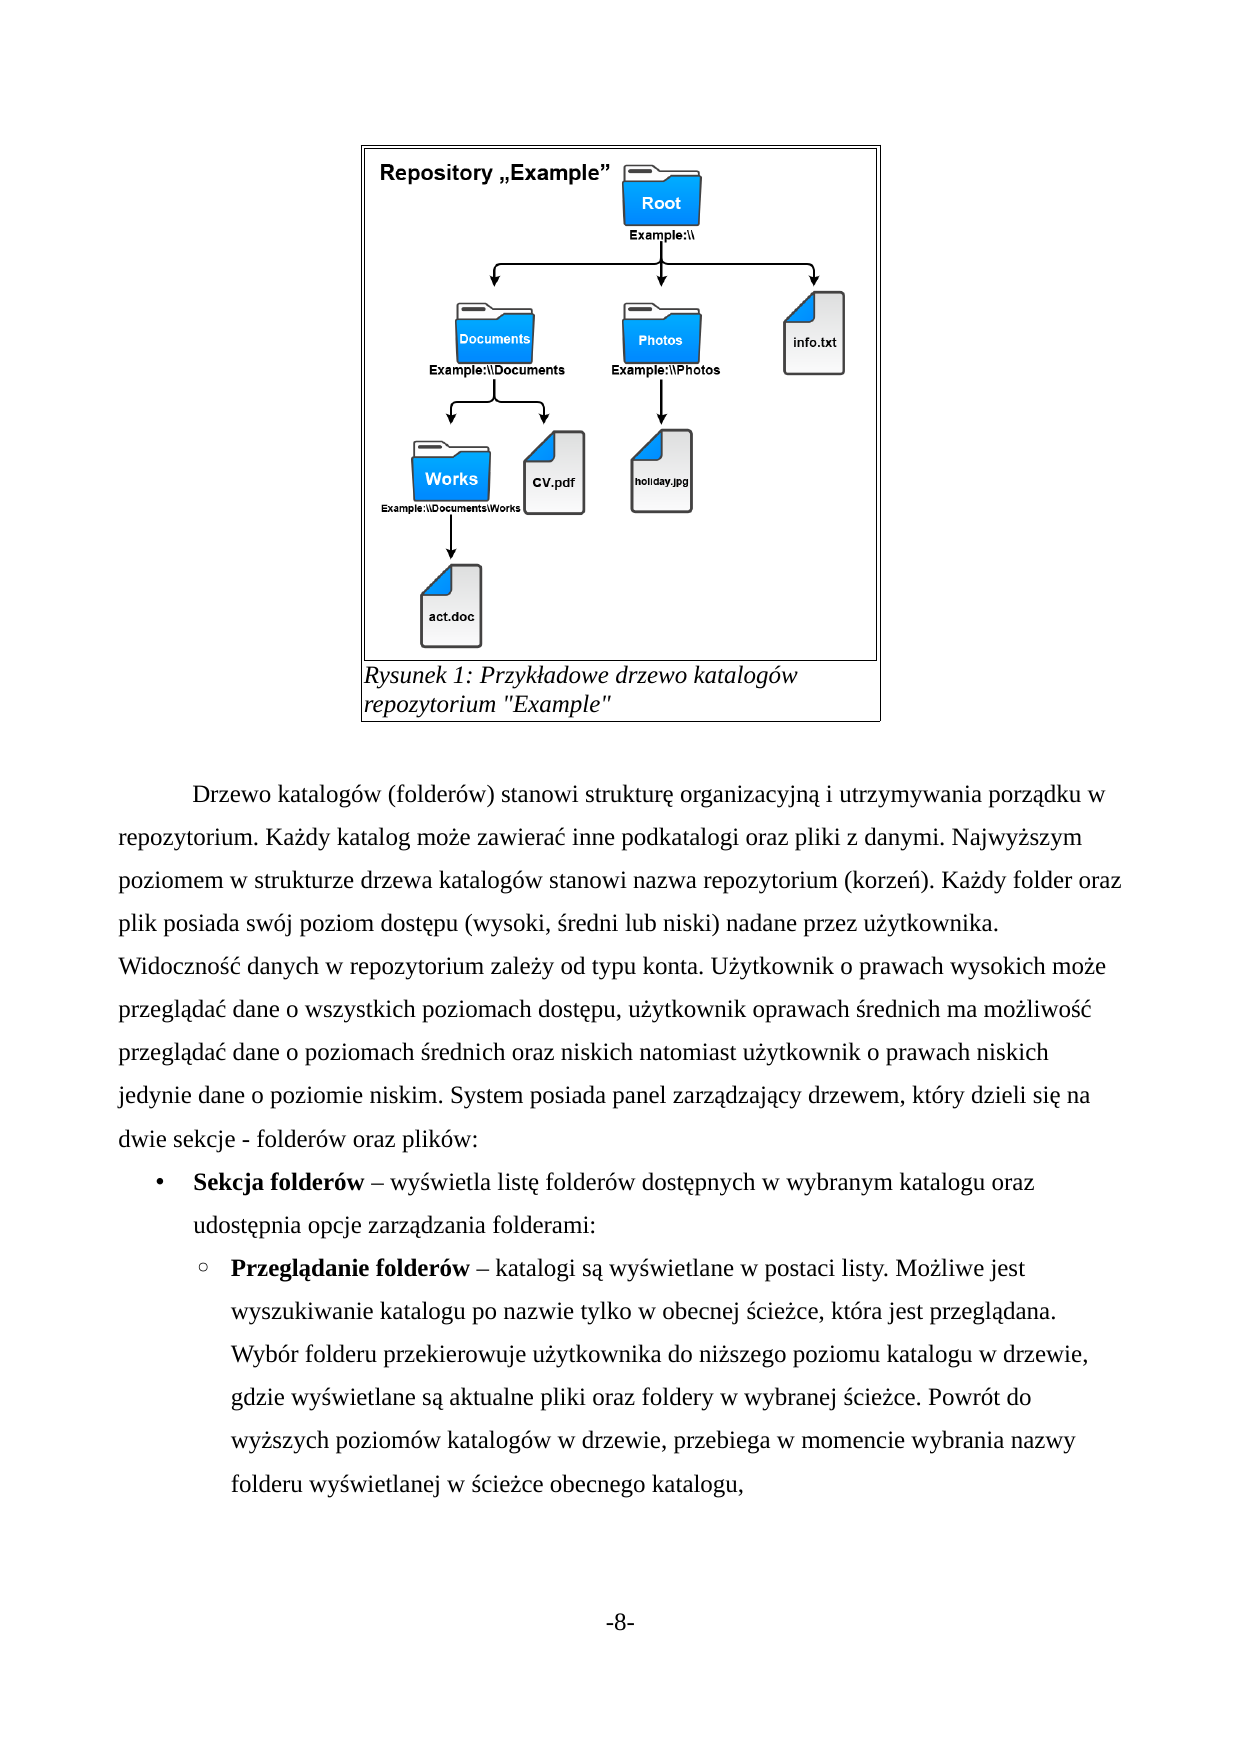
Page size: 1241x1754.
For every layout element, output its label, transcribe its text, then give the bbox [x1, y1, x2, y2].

list Sekcja folderów – wyświetla listę folderów dostępnych w wybranym katalogu oraz udostępnia opcje zarządzania folderami: [156, 1167, 1122, 1239]
list Przeglądanie folderów – katalogi są wyświetlane w postaci listy. Możliwe jest wyszukiwanie katalogu po nazwie tylko w obecnej ścieżce, która jest przeglądana. Wybór folderu przekierowuje użytkownika do niższego poziomu katalogu w drzewie, gdzie wyświetlane są aktualne pliki oraz foldery w wybranej ścieżce. Powrót do wyższych poziomów katalogów w drzewie, przebiega w momencie wybrania nazwy folderu wyświetlanej w ścieżce obecnego katalogu, [193, 1253, 1122, 1497]
picture [366, 150, 874, 658]
text Rysunek 1: Przykładowe drzewo katalogów repozytorium "Example" [364, 661, 877, 718]
text Drzewo katalogów (folderów) stanowi strukturę organizacyjną i utrzymywania porządku w repozytorium. Każdy katalog może zawierać inne podkatalogi oraz pliki z danymi. Najwyższym poziomem w strukturze drzewa katalogów stanowi nazwa repozytorium (korzeń). Każdy folder oraz plik posiada swój poziom dostępu (wysoki, średni lub niski) nadane przez użytkownika. Widoczność danych w repozytorium zależy od typu konta. Użytkownik o prawach wysokich może przeglądać dane o wszystkich poziomach dostępu, użytkownik oprawach średnich ma możliwość przeglądać dane o poziomach średnich oraz niskich natomiast użytkownik o prawach niskich jedynie dane o poziomie niskim. System posiada panel zarządzający drzewem, który dzieli się na dwie sekcje - folderów oraz plików: [118, 779, 1122, 1152]
